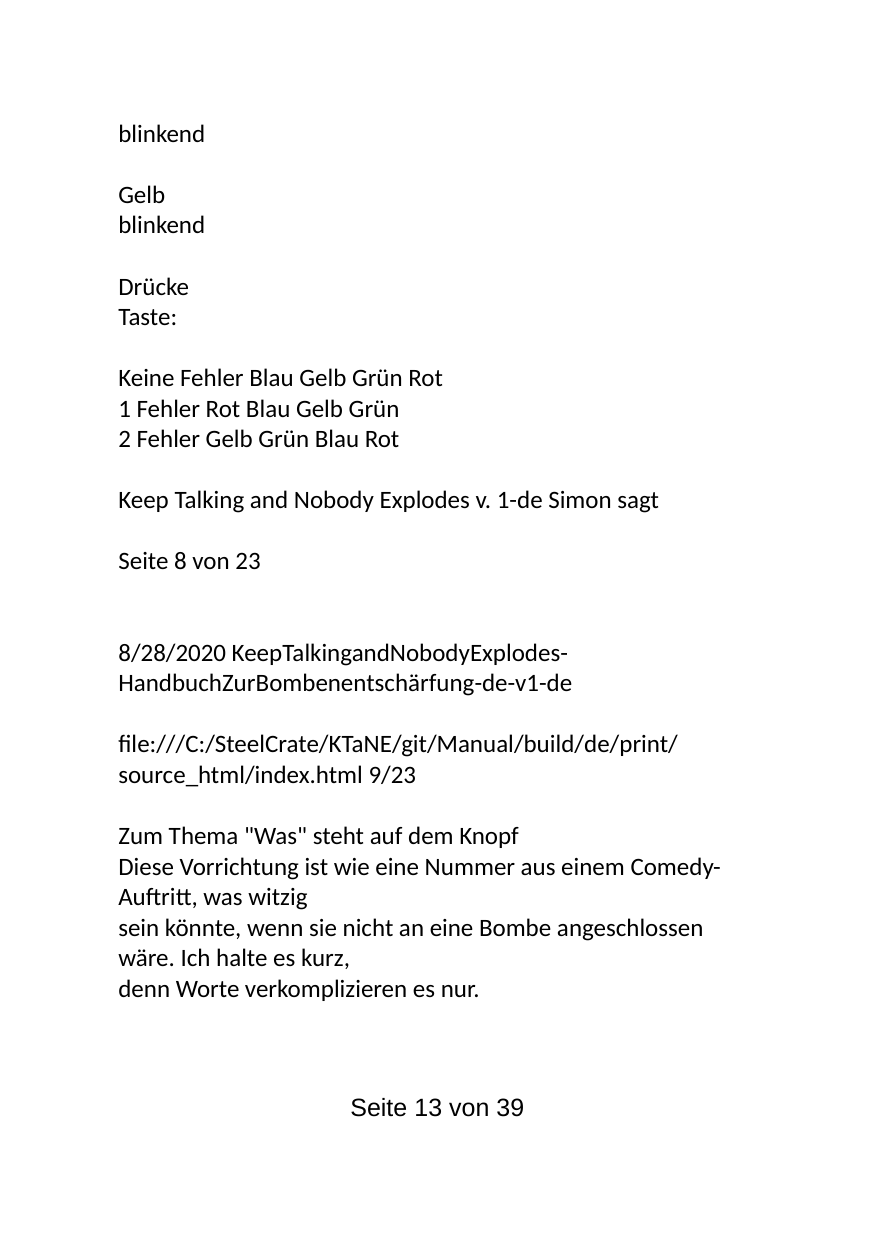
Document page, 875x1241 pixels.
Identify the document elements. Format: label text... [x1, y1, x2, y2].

text Keine Fehler Blau Gelb Grün Rot [118, 362, 756, 393]
text denn Worte verkomplizieren es nur. [118, 973, 756, 1003]
text 1 Fehler Rot Blau Gelb Grün [118, 393, 756, 423]
text Zum Thema "Was" steht auf dem Knopf [118, 820, 756, 851]
text Drücke [118, 271, 756, 301]
text sein könnte, wenn sie nicht an eine Bombe angeschlossen wäre. Ich halte es kurz, [118, 912, 756, 973]
text 2 Fehler Gelb Grün Blau Rot [118, 423, 756, 454]
text 8/28/2020 KeepTalkingandNobodyExplodes-HandbuchZurBombenentschärfung-de-v1-de [118, 637, 756, 698]
text blinkend [118, 118, 756, 149]
text Seite 8 von 23 [118, 545, 756, 576]
text Gelb [118, 179, 756, 210]
text Diese Vorrichtung ist wie eine Nummer aus einem Comedy-Auftritt, was witzig [118, 851, 756, 912]
text blinkend [118, 210, 756, 240]
text Taste: [118, 301, 756, 332]
text file:///C:/SteelCrate/KTaNE/git/Manual/build/de/print/source_html/index.html 9/23 [118, 728, 756, 789]
text Keep Talking and Nobody Explodes v. 1-de Simon sagt [118, 484, 756, 515]
